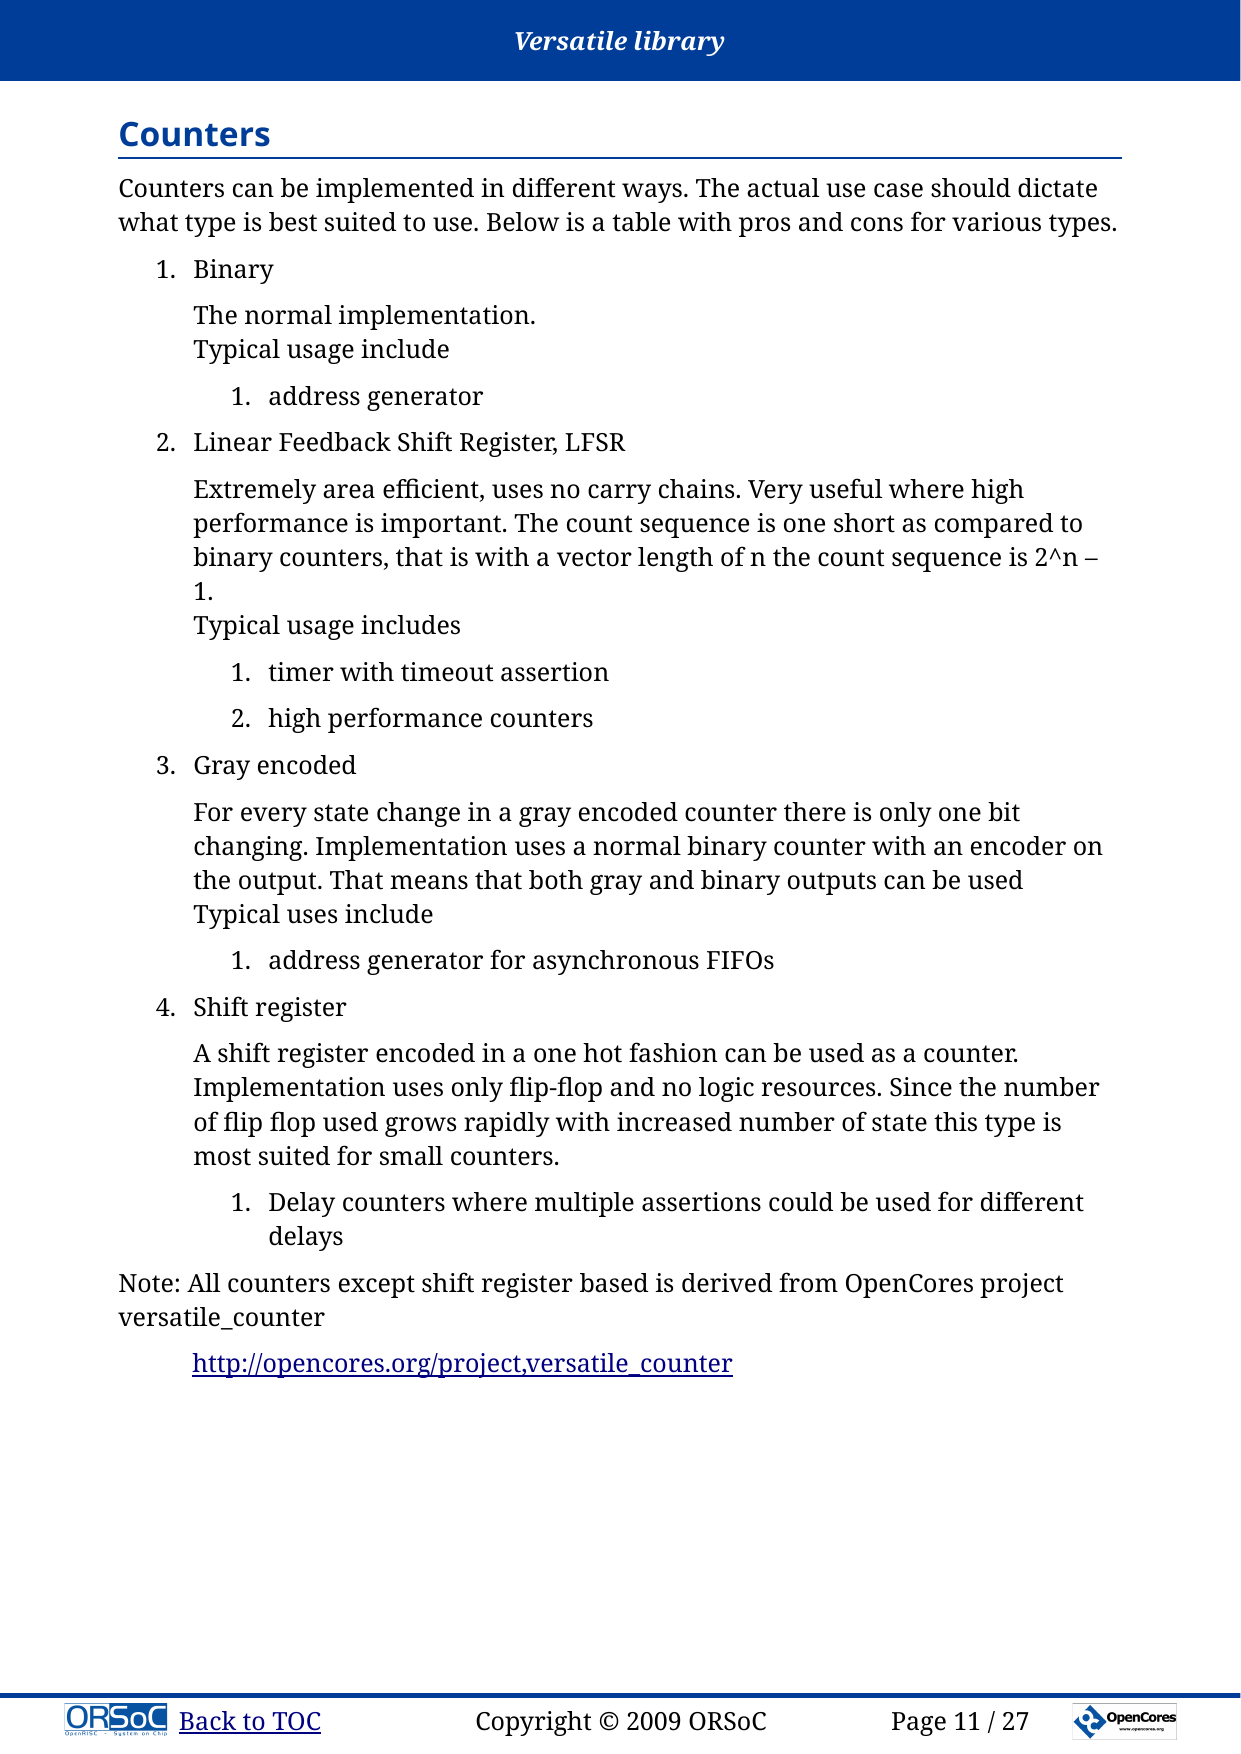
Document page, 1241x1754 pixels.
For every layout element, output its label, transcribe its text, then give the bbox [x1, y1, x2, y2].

list address generator for asynchronous FIFOs [231, 943, 1122, 977]
list Linear Feedback Shift Register, LFSR [156, 425, 1122, 459]
list Shift register [156, 989, 1122, 1023]
list timer with timeout assertion [231, 654, 1122, 688]
list high performance counters [231, 701, 1122, 735]
list Binary [156, 251, 1122, 285]
subtitle Counters [118, 111, 1122, 157]
text Note: All counters except shift register based is derived from OpenCores project versatile_counter [118, 1265, 1122, 1333]
text http://opencores.org/project,versatile_counter [118, 1346, 1122, 1380]
list For every state change in a gray encoded counter there is only one bit changing. Implementation uses a normal binary counter with an encoder on the output. That means that both gray and binary outputs can be used Typical uses include [156, 794, 1122, 930]
list Extremely area efficient, uses no carry chains. Very useful where high performance is important. The count sequence is one short as compared to binary counters, that is with a vector length of n the count sequence is 2^n – 1. Typical usage includes [156, 472, 1122, 642]
picture [1072, 1703, 1177, 1740]
text Counters can be implemented in different ways. The actual use case should dictate what type is best suited to use. Below is a table with pros and cons for various types. [118, 171, 1122, 239]
list Delay counters where multiple assertions could be used for different delays [231, 1185, 1122, 1253]
list The normal implementation. Typical usage include [156, 298, 1122, 366]
list address generator [231, 378, 1122, 413]
picture [64, 1703, 168, 1736]
list Gray encoded [156, 748, 1122, 782]
list A shift register encoded in a one hot fashion can be used as a counter. Implementation uses only flip-flop and no logic resources. Since the number of flip flop used grows rapidly with increased number of state this type is most suited for small counters. [156, 1036, 1122, 1172]
